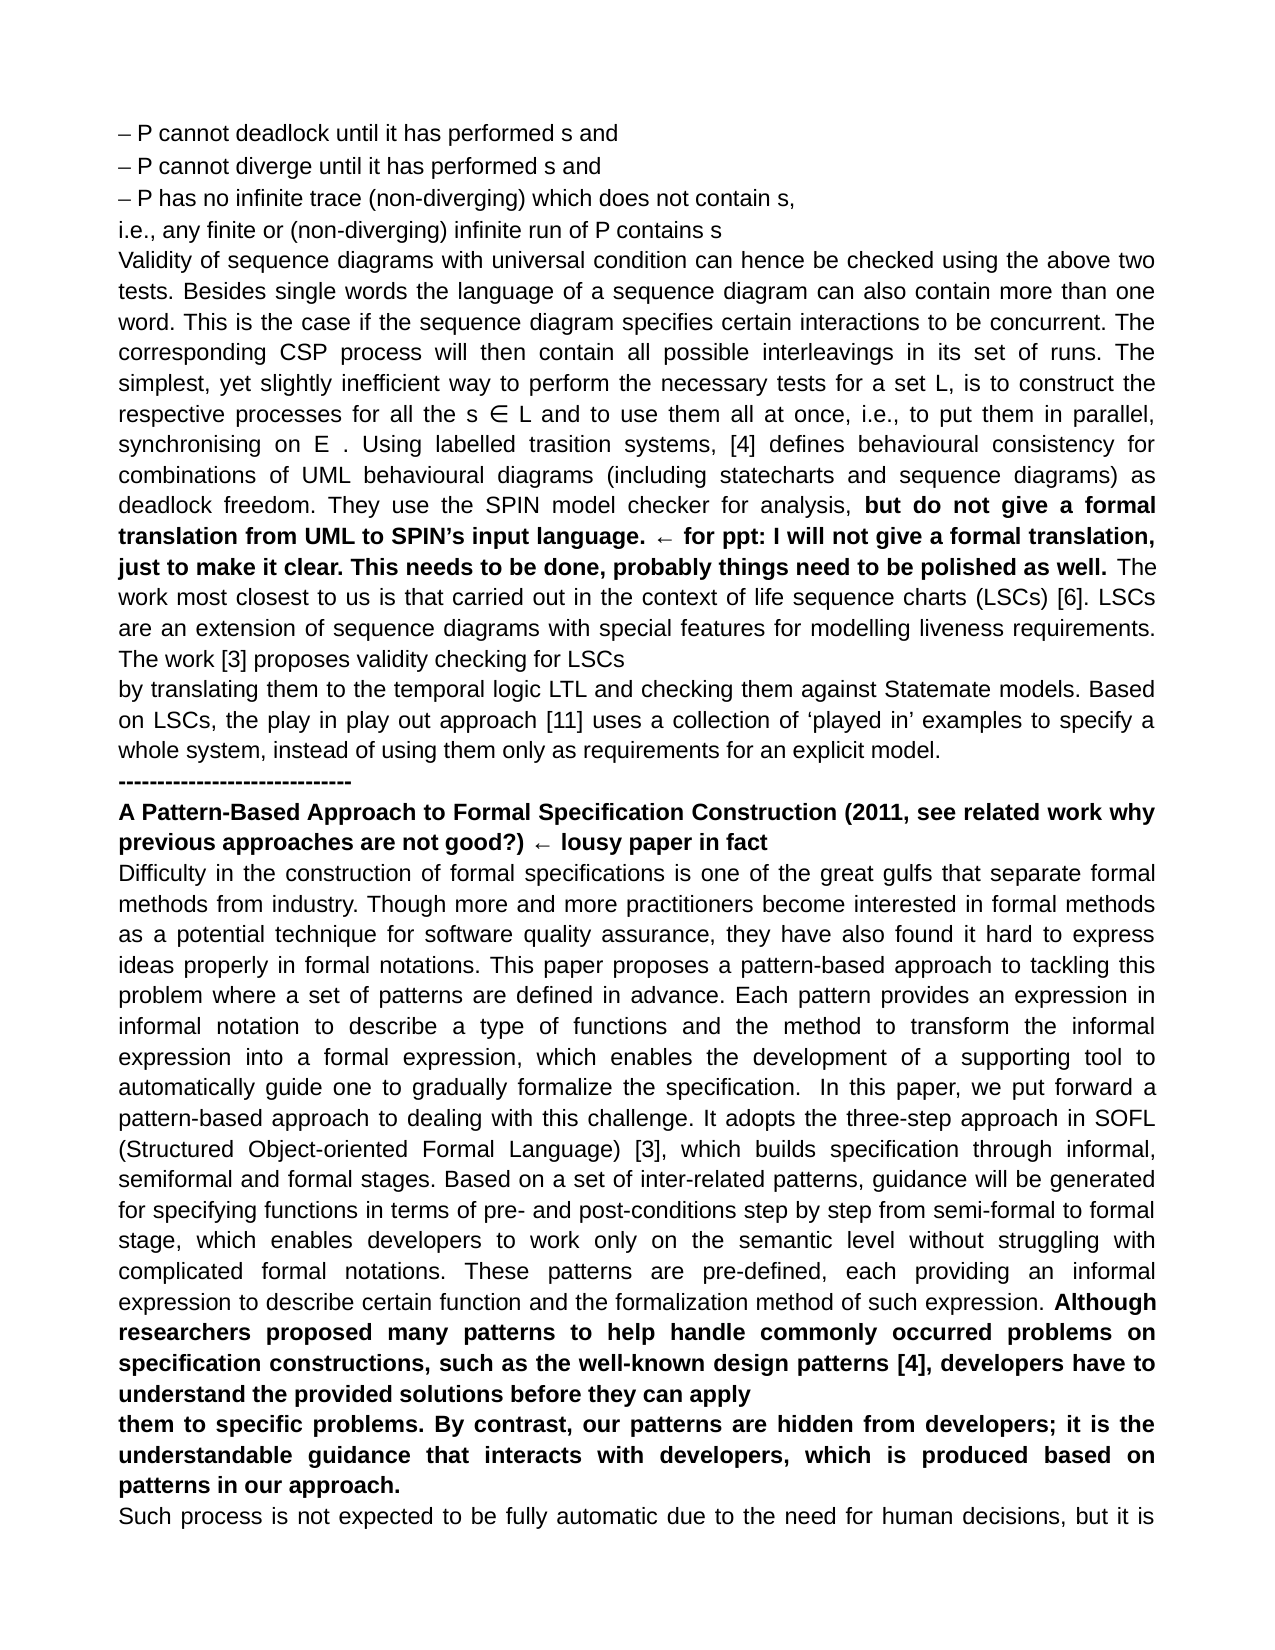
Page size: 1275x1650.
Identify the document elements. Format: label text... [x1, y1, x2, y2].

text Validity of sequence diagrams with universal condition can hence be checked using the above two tests. Besides single words the language of a sequence diagram can also contain more than one word. This is the case if the sequence diagram specifies certain interactions to be concurrent. The corresponding CSP process will then contain all possible interleavings in its set of runs. The simplest, yet slightly inefficient way to perform the necessary tests for a set L, is to construct the respective processes for all the s ∈ L and to use them all at once, i.e., to put them in parallel, synchronising on E . Using labelled trasition systems, [4] defines behavioural consistency for combinations of UML behavioural diagrams (including statecharts and sequence diagrams) as deadlock freedom. They use the SPIN model checker for analysis, but do not give a formal translation from UML to SPIN’s input language. ← for ppt: I will not give a formal translation, just to make it clear. This needs to be done, probably things need to be polished as well. The work most closest to us is that carried out in the context of life sequence charts (LSCs) [6]. LSCs are an extension of sequence diagrams with special features for modelling liveness requirements. The work [3] proposes validity checking for LSCs [118, 247, 1157, 672]
text i.e., any finite or (non-diverging) infinite run of P contains s [118, 216, 1157, 243]
text them to specific problems. By contrast, our patterns are hidden from developers; it is the understandable guidance that interacts with developers, which is produced based on patterns in our approach. [118, 1411, 1157, 1499]
text by translating them to the temporal logic LTL and checking them against Statemate models. Based on LSCs, the play in play out approach [11] uses a collection of ‘played in’ examples to specify a whole system, instead of using them only as requirements for an explicit model. [118, 676, 1157, 764]
text – P cannot deadlock until it has performed s and [118, 118, 1157, 147]
text – P has no infinite trace (non-diverging) which does not contain s, [118, 183, 1157, 212]
text A Pattern-Based Approach to Formal Specification Construction (2011, see related work why previous approaches are not good?) ← lousy paper in fact [118, 798, 1157, 856]
text Difficulty in the construction of formal specifications is one of the great gulfs that separate formal methods from industry. Though more and more practitioners become interested in formal methods as a potential technique for software quality assurance, they have also found it hard to express ideas properly in formal notations. This paper proposes a pattern-based approach to tackling this problem where a set of patterns are defined in advance. Each pattern provides an expression in informal notation to describe a type of functions and the method to transform the informal expression into a formal expression, which enables the development of a supporting tool to automatically guide one to gradually formalize the specification. In this paper, we put forward a pattern-based approach to dealing with this challenge. It adopts the three-step approach in SOFL (Structured Object-oriented Formal Language) [3], which builds specification through informal, semiformal and formal stages. Based on a set of inter-related patterns, guidance will be generated for specifying functions in terms of pre- and post-conditions step by step from semi-formal to formal stage, which enables developers to work only on the semantic level without struggling with complicated formal notations. These patterns are pre-defined, each providing an informal expression to describe certain function and the formalization method of such expression. Although researchers proposed many patterns to help handle commonly occurred problems on specification constructions, such as the well-known design patterns [4], developers have to understand the provided solutions before they can apply [118, 859, 1157, 1407]
text ------------------------------ [118, 767, 1157, 794]
text – P cannot diverge until it has performed s and [118, 151, 1157, 179]
text Such process is not expected to be fully automatic due to the need for human decisions, but it is [118, 1502, 1157, 1529]
